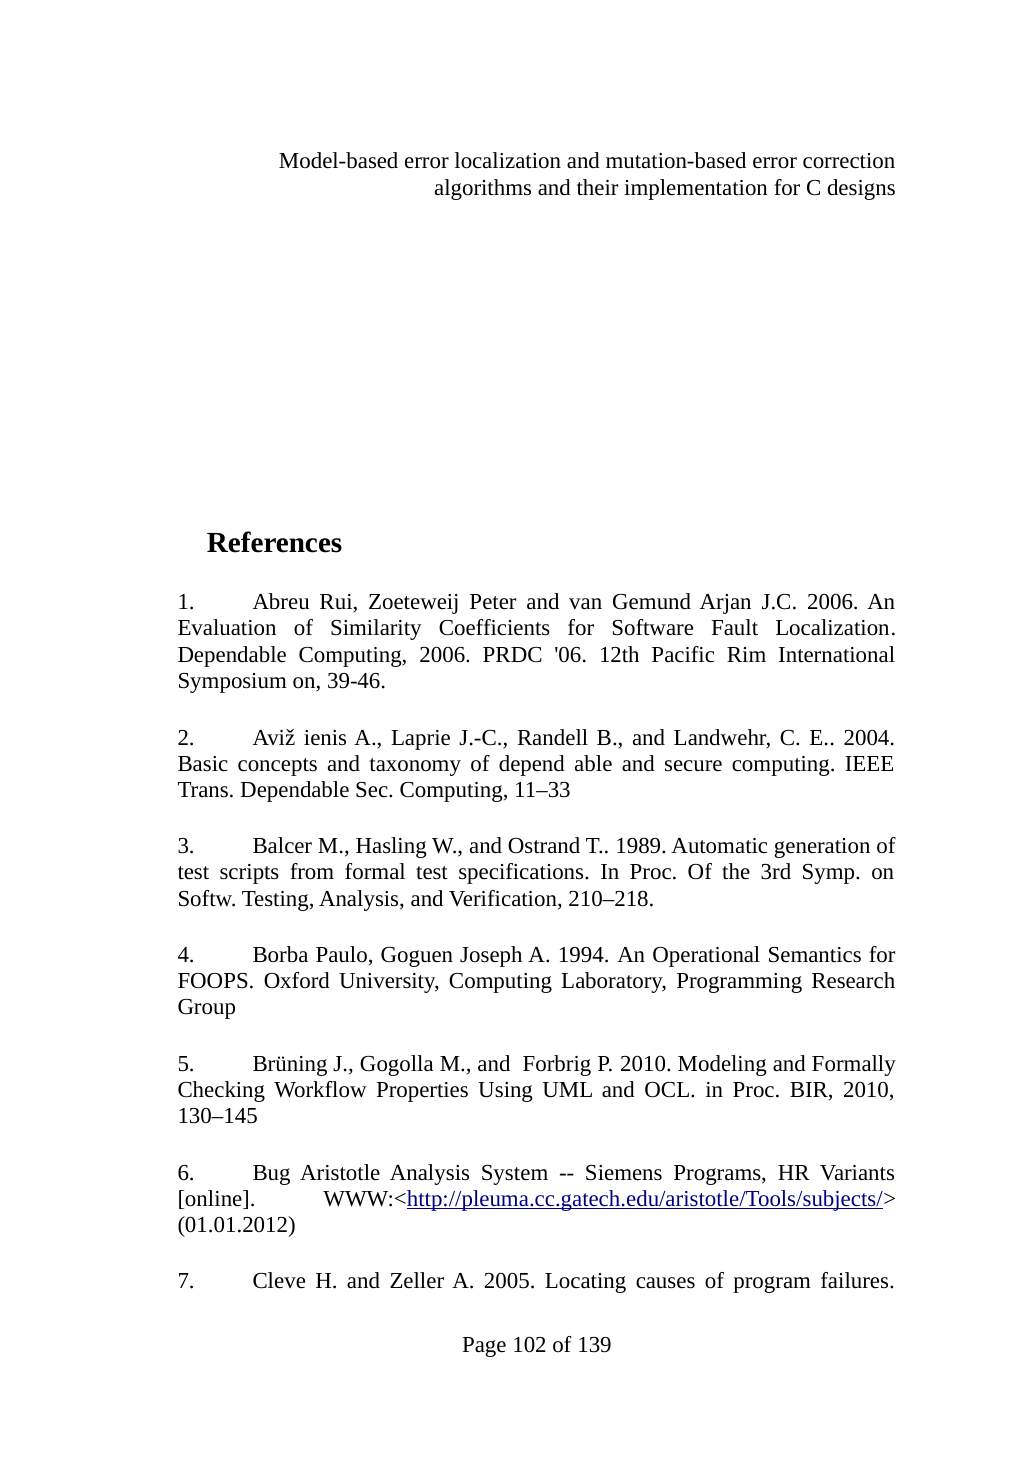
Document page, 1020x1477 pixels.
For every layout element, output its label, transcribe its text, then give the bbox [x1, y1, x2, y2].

text 6. Bug Aristotle Analysis System -- Siemens Programs, HR Variants [online]. WWW:<http://pleuma.cc.gatech.edu/aristotle/Tools/subjects/> (01.01.2012) [177, 1159, 896, 1238]
text 5. Brüning J., Gogolla M., and Forbrig P. 2010. Modeling and Formally Checking Workflow Properties Using UML and OCL. in Proc. BIR, 2010, 130–145 [177, 1050, 896, 1129]
text 1. Abreu Rui, Zoeteweij Peter and van Gemund Arjan J.C. 2006. An Evaluation of Similarity Coefficients for Software Fault Localization. Dependable Computing, 2006. PRDC '06. 12th Pacific Rim International Symposium on, 39-46. [177, 588, 896, 693]
text 2. Aviž ienis A., Laprie J.-C., Randell B., and Landwehr, C. E.. 2004. Basic concepts and taxonomy of depend able and secure computing. IEEE Trans. Dependable Sec. Computing, 11–33 [177, 723, 896, 803]
text 3. Balcer M., Hasling W., and Ostrand T.. 1989. Automatic generation of test scripts from formal test specifications. In Proc. Of the 3rd Symp. on Softw. Testing, Analysis, and Verification, 210–218. [177, 832, 896, 911]
subtitle References [207, 525, 896, 559]
text 4. Borba Paulo, Goguen Joseph A. 1994. An Operational Semantics for FOOPS. Oxford University, Computing Laboratory, Programming Research Group [177, 941, 896, 1020]
text 7. Cleve H. and Zeller A. 2005. Locating causes of program failures. [177, 1267, 896, 1294]
